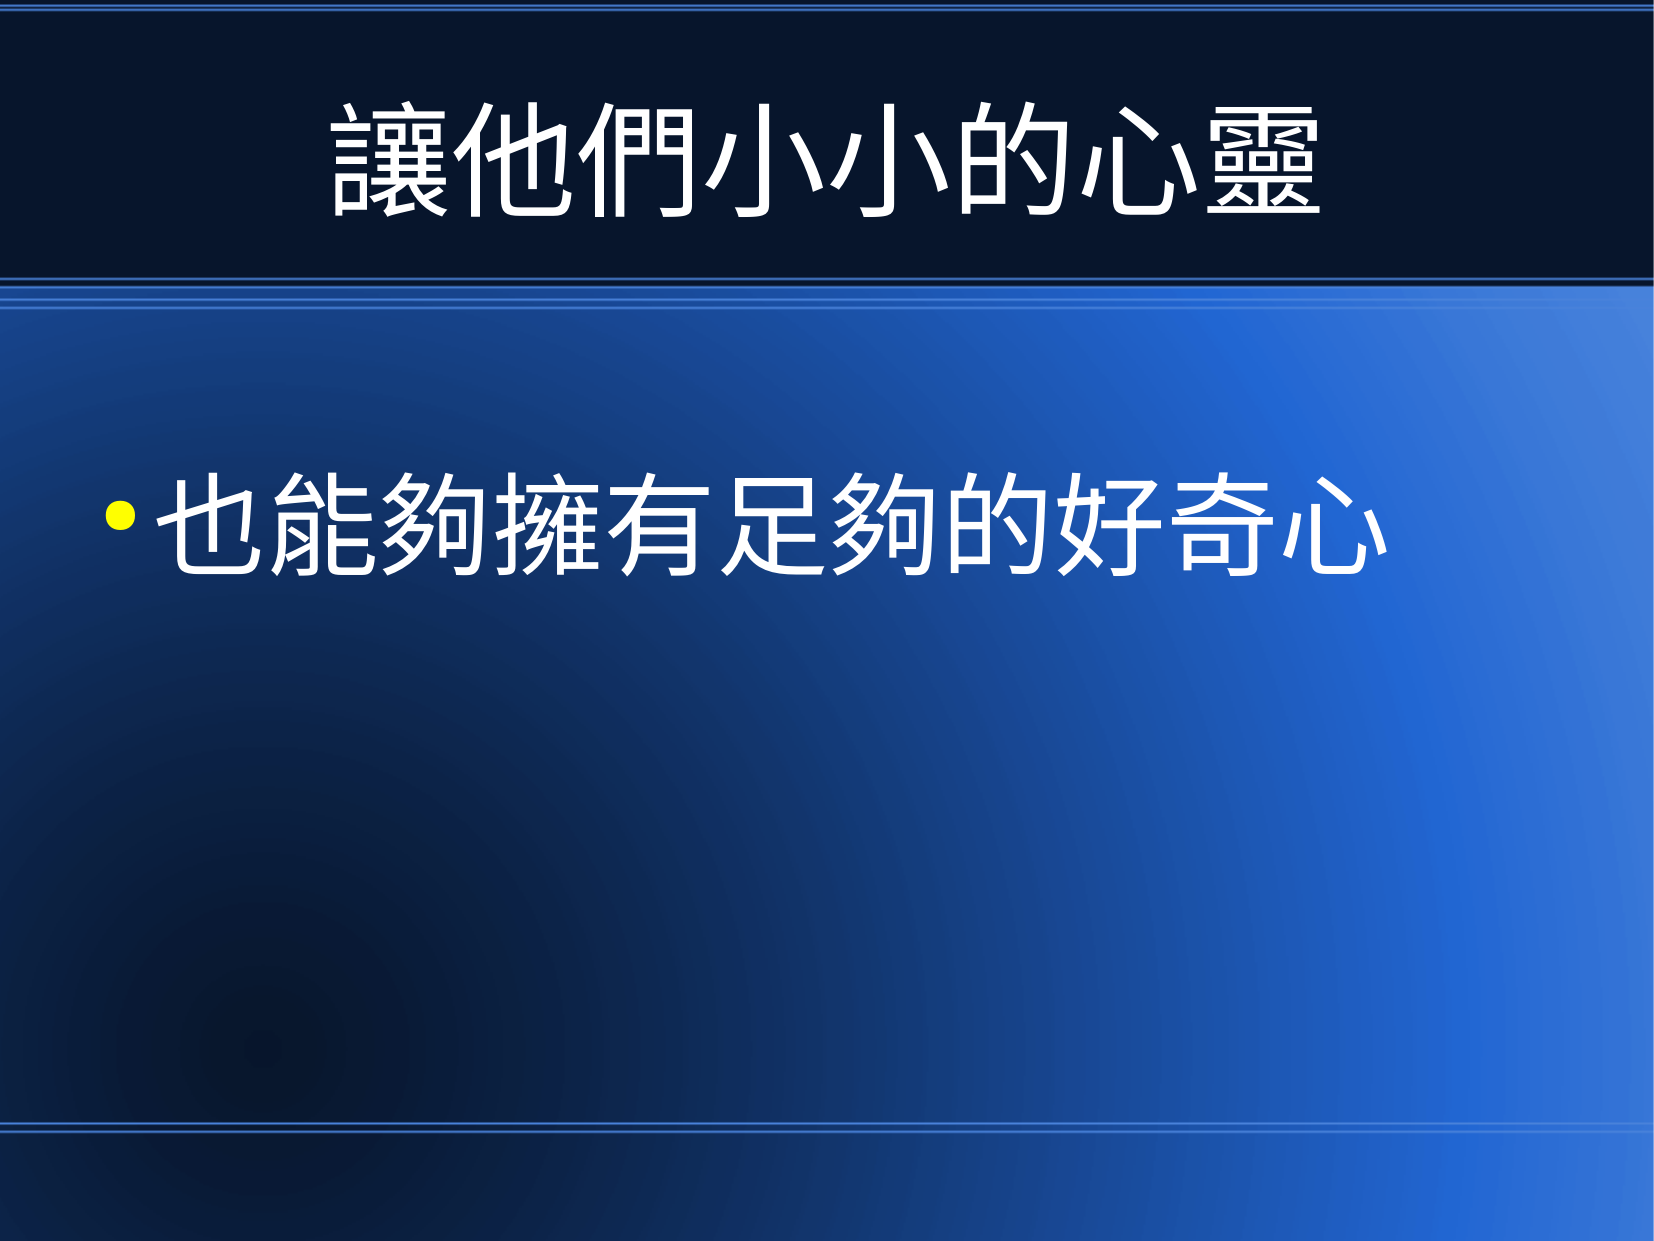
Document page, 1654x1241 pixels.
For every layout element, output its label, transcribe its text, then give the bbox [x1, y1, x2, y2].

picture [0, 0, 1654, 1241]
title 讓他們小小的心靈 [82, 49, 1571, 257]
list 也能夠擁有足夠的好奇心 [82, 355, 1571, 1241]
